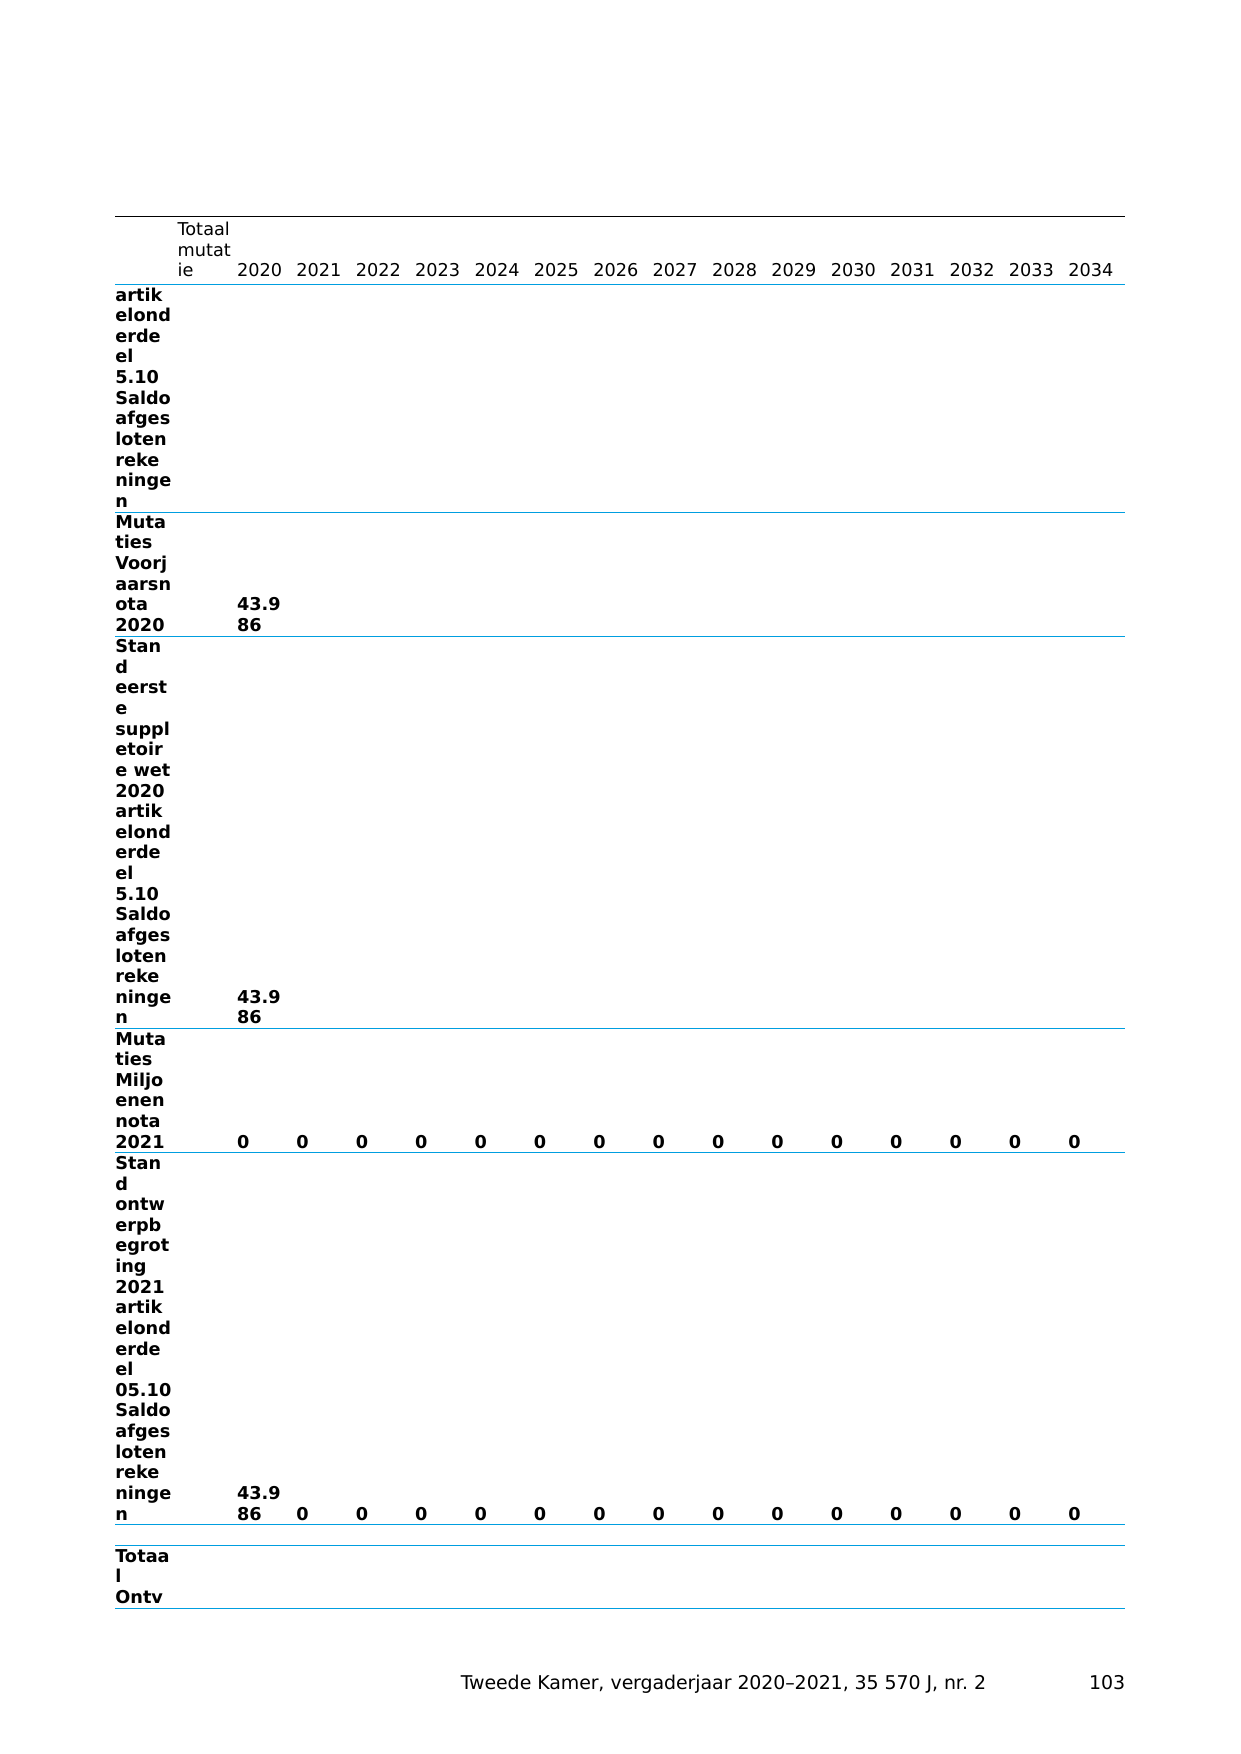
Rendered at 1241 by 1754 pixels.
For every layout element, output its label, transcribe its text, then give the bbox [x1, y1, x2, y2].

table_cell [412, 637, 471, 1028]
table_cell [471, 1525, 531, 1545]
table_cell 43.986 [234, 513, 293, 636]
table_cell Mutaties Miljoenennota 2021 [115, 1029, 174, 1152]
table_cell Totaal mutatie [175, 217, 234, 284]
table_cell [412, 285, 471, 511]
table_cell [946, 637, 1006, 1028]
table_cell [412, 1525, 471, 1545]
table_cell [115, 217, 174, 284]
table_cell [115, 1525, 174, 1545]
table_cell 2030 [828, 217, 887, 284]
table_cell 0 [1065, 1153, 1125, 1524]
table_cell [709, 285, 768, 511]
table_cell [531, 285, 590, 511]
table_cell [531, 513, 590, 636]
table_cell [828, 637, 887, 1028]
table_cell 0 [1006, 1153, 1065, 1524]
table_cell [471, 513, 531, 636]
table_cell 2034 [1065, 217, 1125, 284]
table_cell [175, 1029, 234, 1152]
table_cell [531, 637, 590, 1028]
table_cell [828, 1525, 887, 1545]
table_cell 2027 [650, 217, 709, 284]
table_cell [887, 1546, 946, 1608]
table_cell [768, 285, 828, 511]
table_cell [590, 1546, 649, 1608]
table_cell [1006, 637, 1065, 1028]
table_cell [1065, 285, 1125, 511]
table_cell [946, 1525, 1006, 1545]
table_cell [650, 1546, 709, 1608]
table_cell [887, 1525, 946, 1545]
table_cell 0 [234, 1029, 293, 1152]
table_cell 0 [531, 1153, 590, 1524]
table_cell 0 [293, 1029, 353, 1152]
table_cell 0 [768, 1153, 828, 1524]
table_cell 0 [709, 1153, 768, 1524]
table_cell [353, 1525, 412, 1545]
table_cell [531, 1525, 590, 1545]
table_cell 2033 [1006, 217, 1065, 284]
table_cell 2029 [768, 217, 828, 284]
table_cell 43.986 [234, 1153, 293, 1524]
table_cell 2022 [353, 217, 412, 284]
table_cell 0 [531, 1029, 590, 1152]
table_cell [1065, 1525, 1125, 1545]
table_cell 0 [887, 1153, 946, 1524]
table_cell [234, 285, 293, 511]
table_cell [293, 513, 353, 636]
table_cell [887, 513, 946, 636]
table_cell [768, 1525, 828, 1545]
table_cell 0 [828, 1153, 887, 1524]
table_cell [946, 1546, 1006, 1608]
table_cell [353, 285, 412, 511]
table_cell [293, 637, 353, 1028]
table_cell [1006, 1525, 1065, 1545]
table_cell [412, 513, 471, 636]
table_cell [1065, 637, 1125, 1028]
table_cell [828, 1546, 887, 1608]
table_cell [709, 513, 768, 636]
table_cell 0 [412, 1029, 471, 1152]
table_cell [175, 1153, 234, 1524]
table_cell [709, 637, 768, 1028]
table_cell [946, 285, 1006, 511]
table_cell 0 [471, 1153, 531, 1524]
table_cell 0 [1006, 1029, 1065, 1152]
table_cell [590, 513, 649, 636]
table_cell [887, 285, 946, 511]
table_cell [175, 285, 234, 511]
table_cell Mutaties Voorjaarsnota 2020 [115, 513, 174, 636]
table_cell 0 [353, 1153, 412, 1524]
table_cell [768, 637, 828, 1028]
table_cell 0 [650, 1029, 709, 1152]
table_cell 2026 [590, 217, 649, 284]
table_cell 2031 [887, 217, 946, 284]
table_cell 0 [412, 1153, 471, 1524]
table_cell [353, 637, 412, 1028]
table_cell [531, 1546, 590, 1608]
table_cell [946, 513, 1006, 636]
table_cell 2020 [234, 217, 293, 284]
table_cell [353, 1546, 412, 1608]
table_cell [175, 513, 234, 636]
table_cell 43.986 [234, 637, 293, 1028]
table_cell [650, 1525, 709, 1545]
table_cell [175, 1525, 234, 1545]
table_cell [293, 1525, 353, 1545]
table_cell [1006, 1546, 1065, 1608]
table_cell 0 [590, 1029, 649, 1152]
table_cell 0 [471, 1029, 531, 1152]
table_cell 0 [768, 1029, 828, 1152]
table_cell [412, 1546, 471, 1608]
table_cell [650, 637, 709, 1028]
table_cell [828, 285, 887, 511]
table_cell 0 [590, 1153, 649, 1524]
table_cell [234, 1546, 293, 1608]
table_cell 0 [946, 1029, 1006, 1152]
table_cell [1006, 513, 1065, 636]
table_cell 0 [946, 1153, 1006, 1524]
table_cell Totaal Ontv [115, 1546, 174, 1608]
table_cell [293, 285, 353, 511]
table_cell 2021 [293, 217, 353, 284]
table_cell 2028 [709, 217, 768, 284]
table_cell [234, 1525, 293, 1545]
table_cell [650, 513, 709, 636]
table_header Tabel 34 Artikel 5 Netwerkgebonden kosten en overige uitgaven (bedragen x € 1.000) [115, 191, 1125, 216]
table_cell [828, 513, 887, 636]
table_cell artikelonderdeel 5.10 Saldo afgesloten rekeningen [115, 285, 174, 511]
table_cell [887, 637, 946, 1028]
table_cell [293, 1546, 353, 1608]
table_cell Stand eerste suppletoire wet 2020 artikelonderdeel 5.10 Saldo afgesloten rekeningen [115, 637, 174, 1028]
table_cell 0 [828, 1029, 887, 1152]
table_cell [1065, 513, 1125, 636]
table_cell [1006, 285, 1065, 511]
table_cell [175, 1546, 234, 1608]
table_cell [590, 1525, 649, 1545]
table_cell [768, 513, 828, 636]
table_cell [650, 285, 709, 511]
table_cell 0 [353, 1029, 412, 1152]
table_cell [471, 285, 531, 511]
table_cell 2023 [412, 217, 471, 284]
table_cell [590, 637, 649, 1028]
table_cell Stand ontwerpbegroting 2021 artikelonderdeel 05.10 Saldo afgesloten rekeningen [115, 1153, 174, 1524]
table_cell 0 [887, 1029, 946, 1152]
table_cell [1065, 1546, 1125, 1608]
table_cell [175, 637, 234, 1028]
table_cell 0 [1065, 1029, 1125, 1152]
table_cell 0 [709, 1029, 768, 1152]
table_cell [471, 1546, 531, 1608]
table_cell [709, 1525, 768, 1545]
table_cell [768, 1546, 828, 1608]
table_cell [353, 513, 412, 636]
table_cell 2024 [471, 217, 531, 284]
table_cell 2025 [531, 217, 590, 284]
table_cell [471, 637, 531, 1028]
table_cell [590, 285, 649, 511]
table_cell 0 [293, 1153, 353, 1524]
table_cell [709, 1546, 768, 1608]
table_cell 2032 [946, 217, 1006, 284]
table_cell 0 [650, 1153, 709, 1524]
